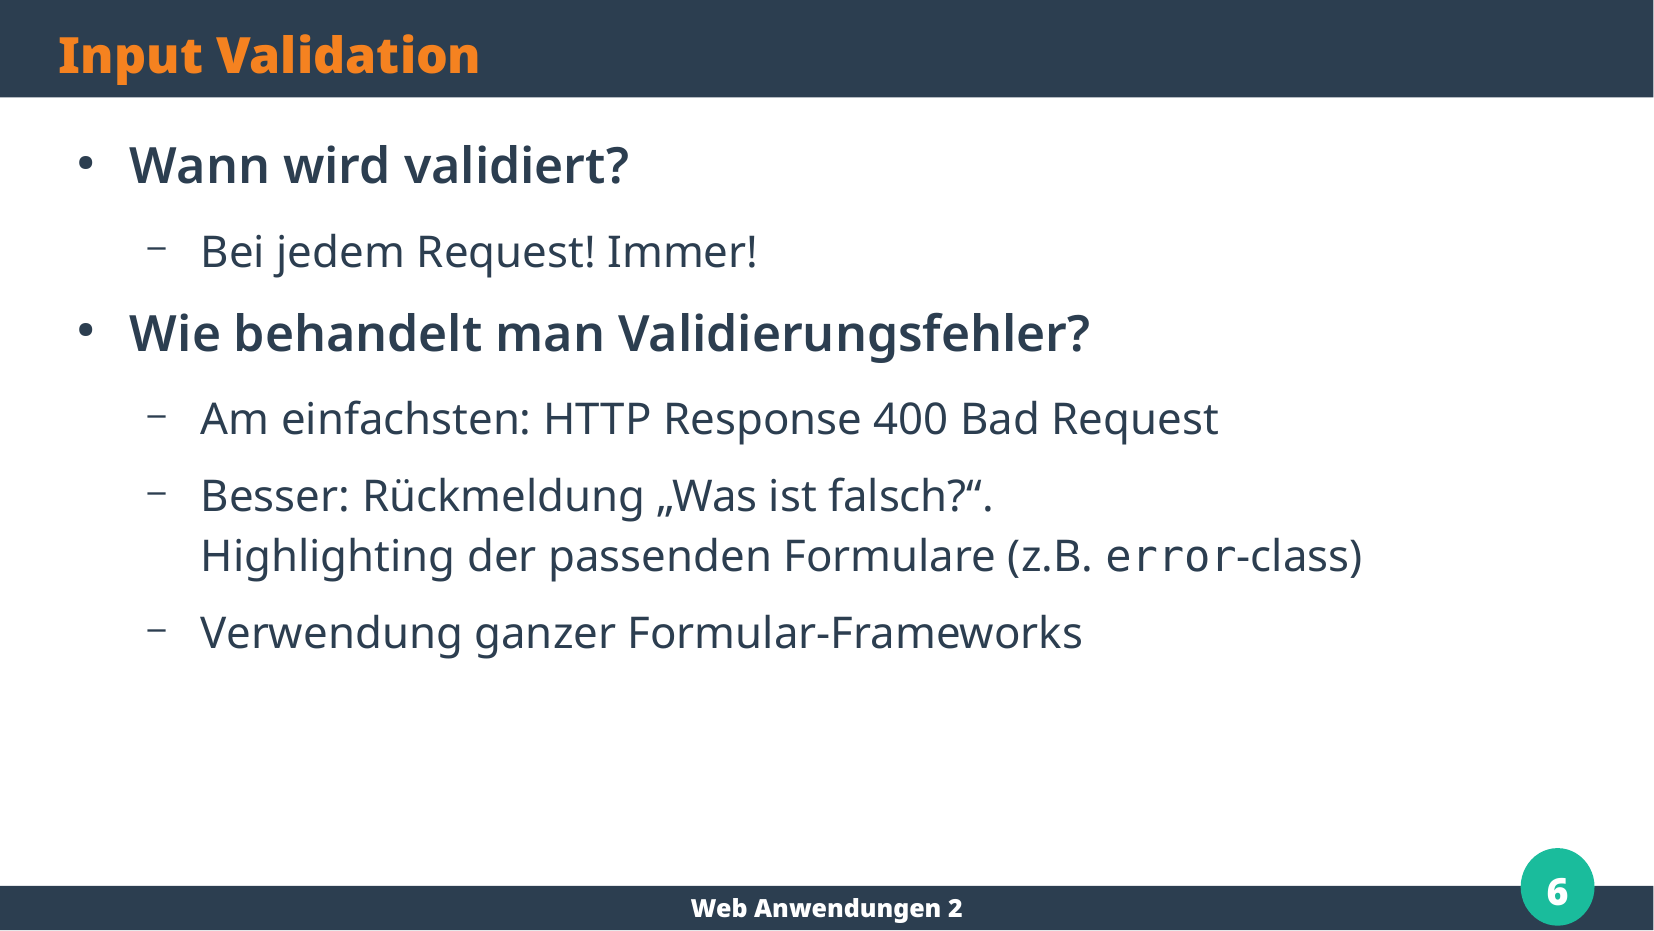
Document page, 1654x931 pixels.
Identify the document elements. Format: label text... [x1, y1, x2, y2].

list Wann wird validiert? Bei jedem Request! Immer! Wie behandelt man Validierungsfehler? Am einfachsten: HTTP Response 400 Bad Request Besser: Rückmeldung „Was ist falsch?“. Highlighting der passenden Formulare (z.B. error-class) Verwendung ganzer Formular-Frameworks [59, 129, 1595, 864]
title Input Validation [59, 8, 1595, 89]
